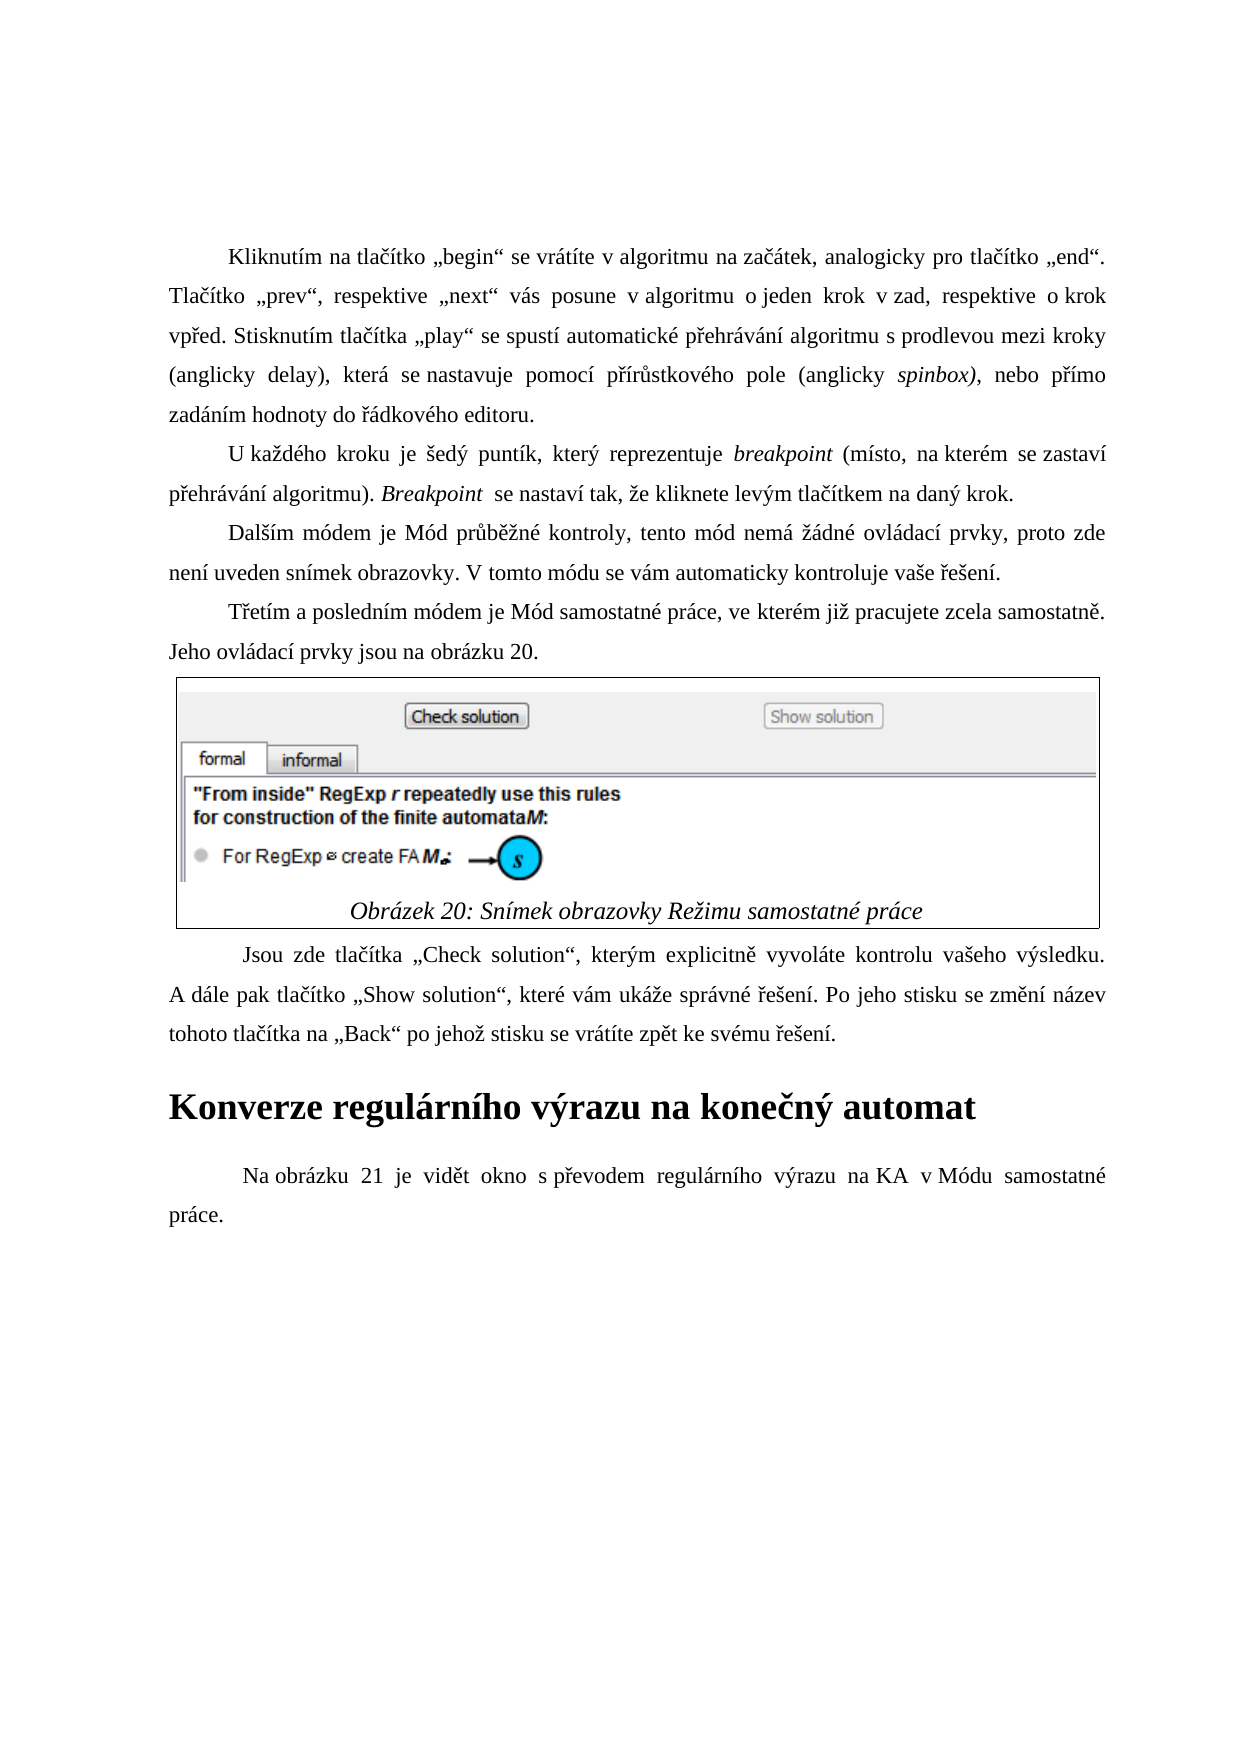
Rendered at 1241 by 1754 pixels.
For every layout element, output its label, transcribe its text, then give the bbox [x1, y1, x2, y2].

text Obrázek 20: Snímek obrazovky Režimu samostatné práce [179, 882, 1096, 925]
text Jsou zde tlačítka „Check solution“, kterým explicitně vyvoláte kontrolu vašeho výsledku. A dále pak tlačítko „Show solution“, které vám ukáže správné řešení. Po jeho stisku se změní název tohoto tlačítka na „Back“ po jehož stisku se vrátíte zpět ke svému řešení. [169, 677, 1106, 1047]
text U každého kroku je šedý puntík, který reprezentuje breakpoint (místo, na kterém se zastaví přehrávání algoritmu). Breakpoint se nastaví tak, že kliknete levým tlačítkem na daný krok. [169, 440, 1106, 506]
text Třetím a posledním módem je Mód samostatné práce, ve kterém již pracujete zcela samostatně. Jeho ovládací prvky jsou na obrázku 20. [169, 598, 1106, 664]
subtitle Konverze regulárního výrazu na konečný automat [169, 1085, 1106, 1128]
text Na obrázku 21 je vidět okno s převodem regulárního výrazu na KA v Módu samostatné práce. [169, 1162, 1106, 1228]
text Kliknutím na tlačítko „begin“ se vrátíte v algoritmu na začátek, analogicky pro tlačítko „end“. Tlačítko „prev“, respektive „next“ vás posune v algoritmu o jeden krok v zad, respektive o krok vpřed. Stisknutím tlačítka „play“ se spustí automatické přehrávání algoritmu s prodlevou mezi kroky (anglicky delay), která se nastavuje pomocí přírůstkového pole (anglicky spinbox), nebo přímo zadáním hodnoty do řádkového editoru. [169, 243, 1106, 427]
text Dalším módem je Mód průběžné kontroly, tento mód nemá žádné ovládací prvky, proto zde není uveden snímek obrazovky. V tomto módu se vám automaticky kontroluje vaše řešení. [169, 519, 1106, 585]
picture [178, 692, 1097, 882]
